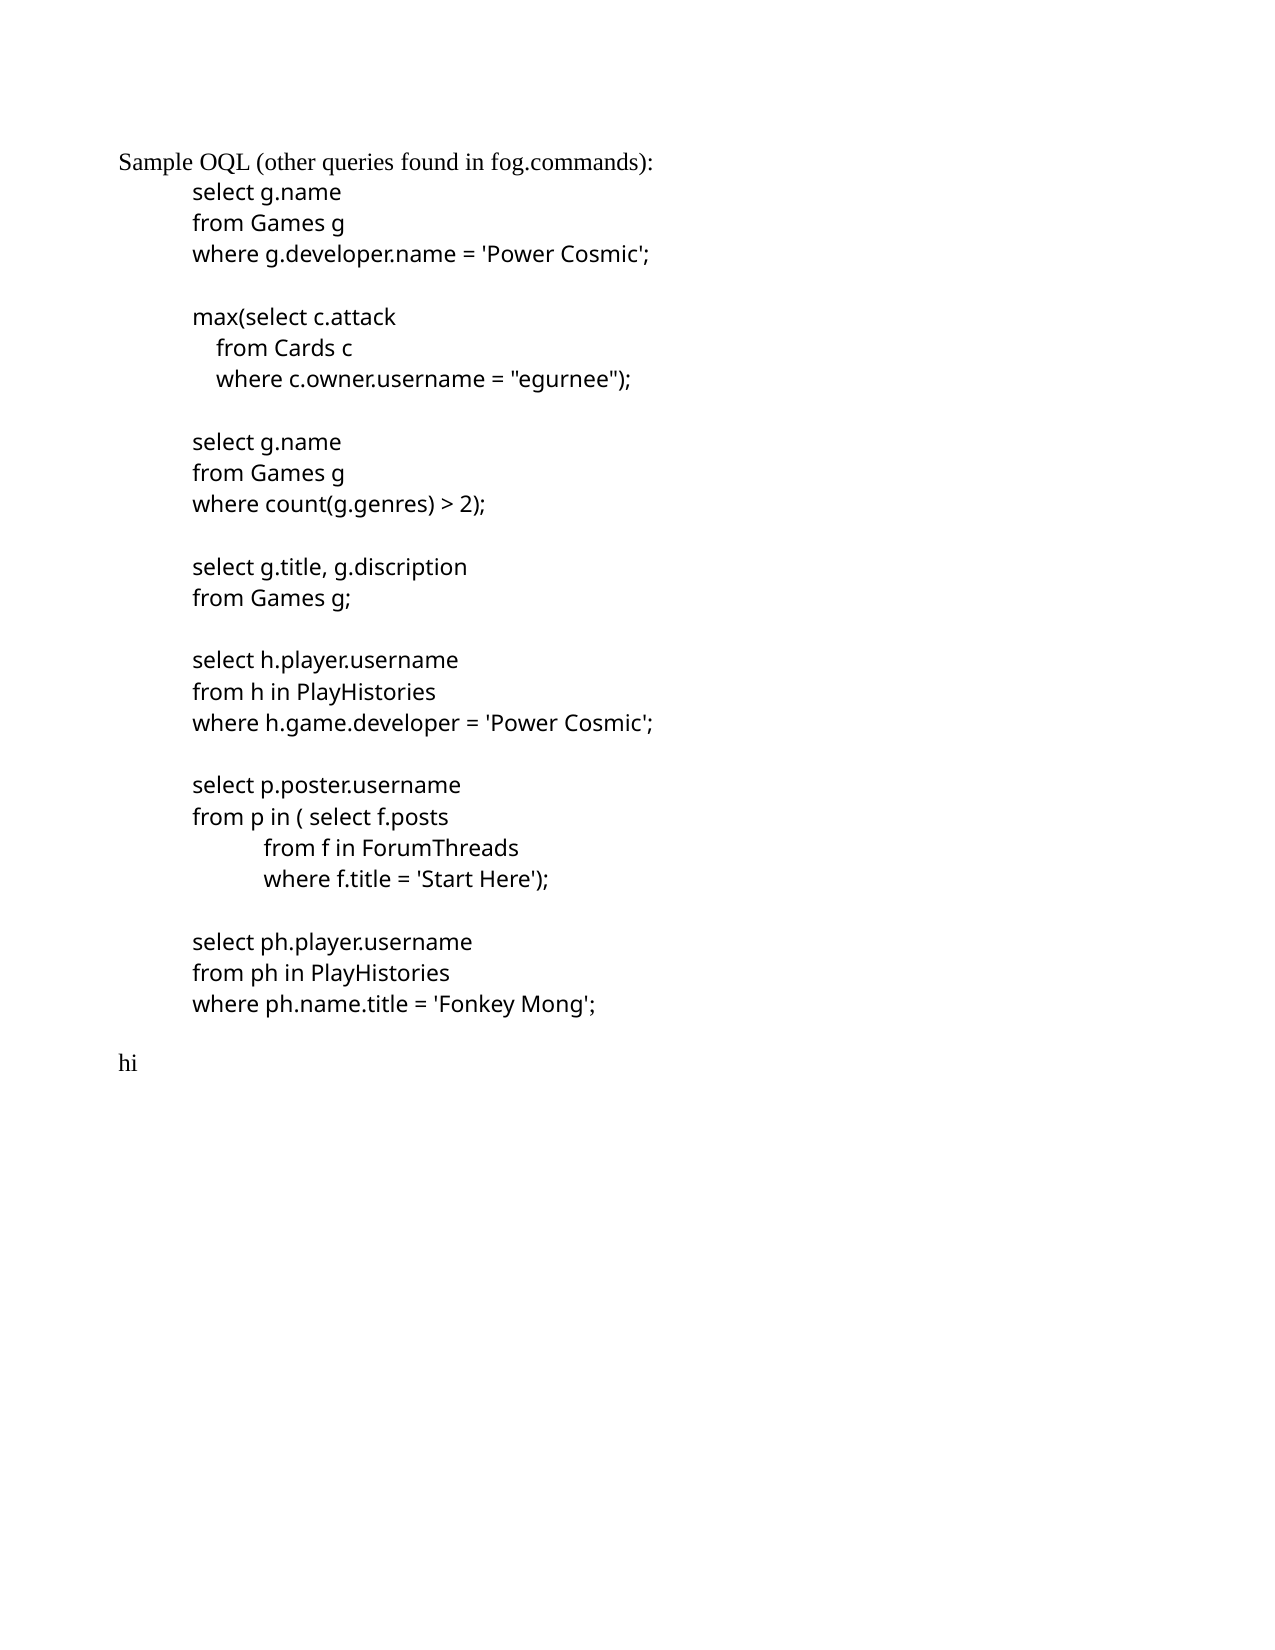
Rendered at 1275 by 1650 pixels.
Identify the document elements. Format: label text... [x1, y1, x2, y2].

text select g.title, g.discription [192, 551, 1157, 582]
text select ph.player.username [192, 926, 1157, 957]
text where g.developer.name = 'Power Cosmic'; [192, 238, 1157, 269]
text from f in ForumThreads [192, 832, 1157, 863]
text from Games g; [192, 582, 1157, 613]
text from ph in PlayHistories [192, 957, 1157, 988]
text where c.owner.username = "egurnee"); [192, 363, 1157, 394]
text from Cards c [192, 332, 1157, 363]
text select h.player.username [192, 644, 1157, 676]
text select g.name [192, 176, 1157, 207]
text from Games g [192, 207, 1157, 238]
text from h in PlayHistories [192, 676, 1157, 707]
text select p.poster.username [192, 769, 1157, 801]
text select g.name [192, 426, 1157, 457]
text from Games g [192, 457, 1157, 488]
text Sample OQL (other queries found in fog.commands): [118, 147, 1157, 176]
text from p in ( select f.posts [192, 801, 1157, 832]
text max(select c.attack [192, 301, 1157, 332]
text where f.title = 'Start Here'); [192, 863, 1157, 894]
text where ph.name.title = 'Fonkey Mong'; [192, 988, 1157, 1019]
text where count(g.genres) > 2); [192, 488, 1157, 519]
text where h.game.developer = 'Power Cosmic'; [192, 707, 1157, 738]
text hi [118, 1048, 1157, 1077]
